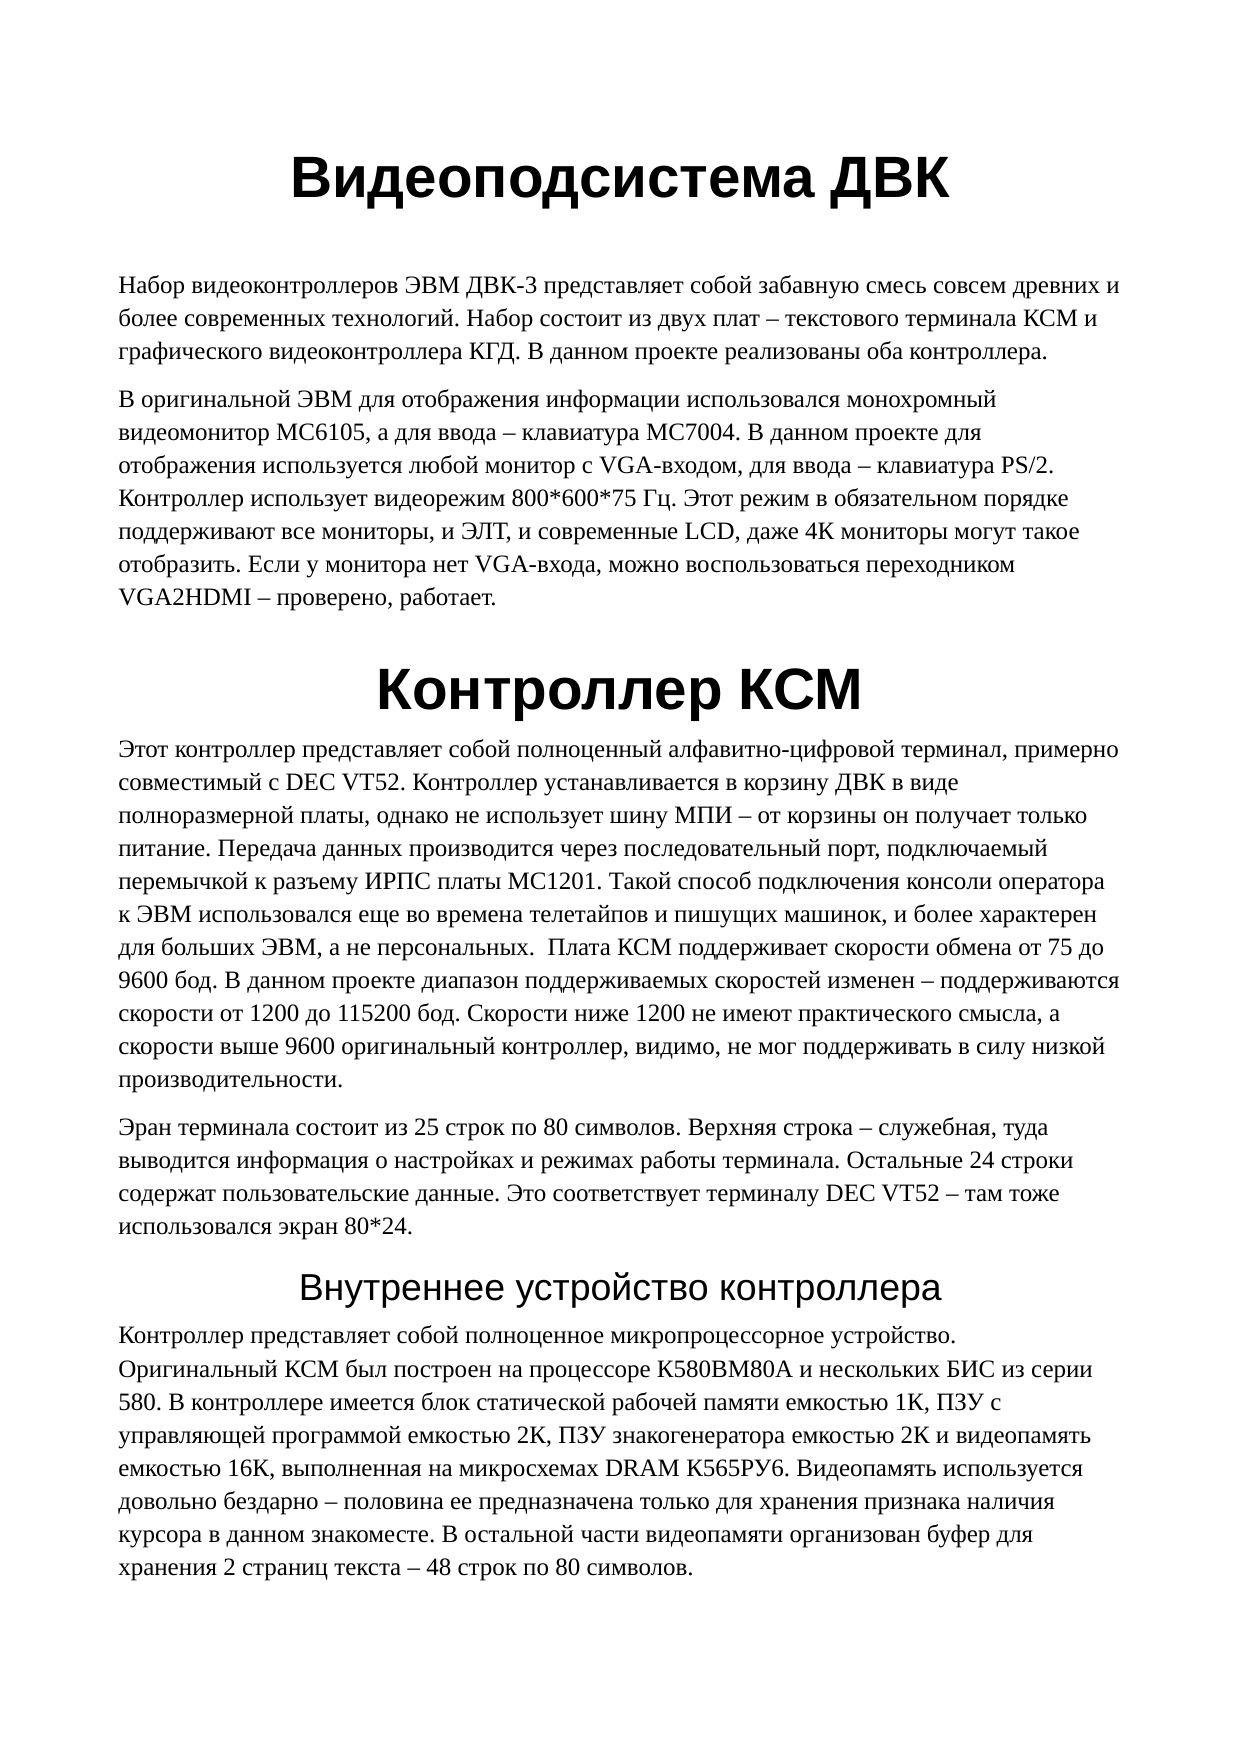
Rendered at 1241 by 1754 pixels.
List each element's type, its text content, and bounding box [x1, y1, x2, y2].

text Этот контроллер представляет собой полноценный алфавитно-цифровой терминал, примерно совместимый с DEC VT52. Контроллер устанавливается в корзину ДВК в виде полноразмерной платы, однако не использует шину МПИ – от корзины он получает только питание. Передача данных производится через последовательный порт, подключаемый перемычкой к разъему ИРПС платы МС1201. Такой способ подключения консоли оператора к ЭВМ использовался еще во времена телетайпов и пишущих машинок, и более характерен для больших ЭВМ, а не персональных. Плата КСМ поддерживает скорости обмена от 75 до 9600 бод. В данном проекте диапазон поддерживаемых скоростей изменен – поддерживаются скорости от 1200 до 115200 бод. Скорости ниже 1200 не имеют практического смысла, а скорости выше 9600 оригинальный контроллер, видимо, не мог поддерживать в силу низкой производительности. [118, 734, 1122, 1093]
subtitle Внутреннее устройство контроллера [118, 1265, 1122, 1308]
title Контроллер КСМ [118, 655, 1122, 722]
text Контроллер представляет собой полноценное микропроцессорное устройство. Оригинальный КСМ был построен на процессоре К580ВМ80А и нескольких БИС из серии 580. В контроллере имеется блок статической рабочей памяти емкостью 1К, ПЗУ с управляющей программой емкостью 2К, ПЗУ знакогенератора емкостью 2К и видеопамять емкостью 16К, выполненная на микросхемах DRAM К565РУ6. Видеопамять используется довольно бездарно – половина ее предназначена только для хранения признака наличия курсора в данном знакоместе. В остальной части видеопамяти организован буфер для хранения 2 страниц текста – 48 строк по 80 символов. [118, 1321, 1122, 1581]
text Набор видеоконтроллеров ЭВМ ДВК-3 представляет собой забавную смесь совсем древних и более современных технологий. Набор состоит из двух плат – текстового терминала КСМ и графического видеоконтроллера КГД. В данном проекте реализованы оба контроллера. [118, 270, 1122, 365]
title Видеоподсистема ДВК [118, 143, 1122, 210]
text В оригинальной ЭВМ для отображения информации использовался монохромный видеомонитор МС6105, а для ввода – клавиатура МС7004. В данном проекте для отображения используется любой монитор с VGA-входом, для ввода – клавиатура PS/2. Контроллер использует видеорежим 800*600*75 Гц. Этот режим в обязательном порядке поддерживают все мониторы, и ЭЛТ, и современные LCD, даже 4К мониторы могут такое отобразить. Если у монитора нет VGA-входа, можно воспользоваться переходником VGA2HDMI – проверено, работает. [118, 384, 1122, 611]
text Эран терминала состоит из 25 строк по 80 символов. Верхняя строка – служебная, туда выводится информация о настройках и режимах работы терминала. Остальные 24 строки содержат пользовательские данные. Это соответствует терминалу DEC VT52 – там тоже использовался экран 80*24. [118, 1112, 1122, 1240]
